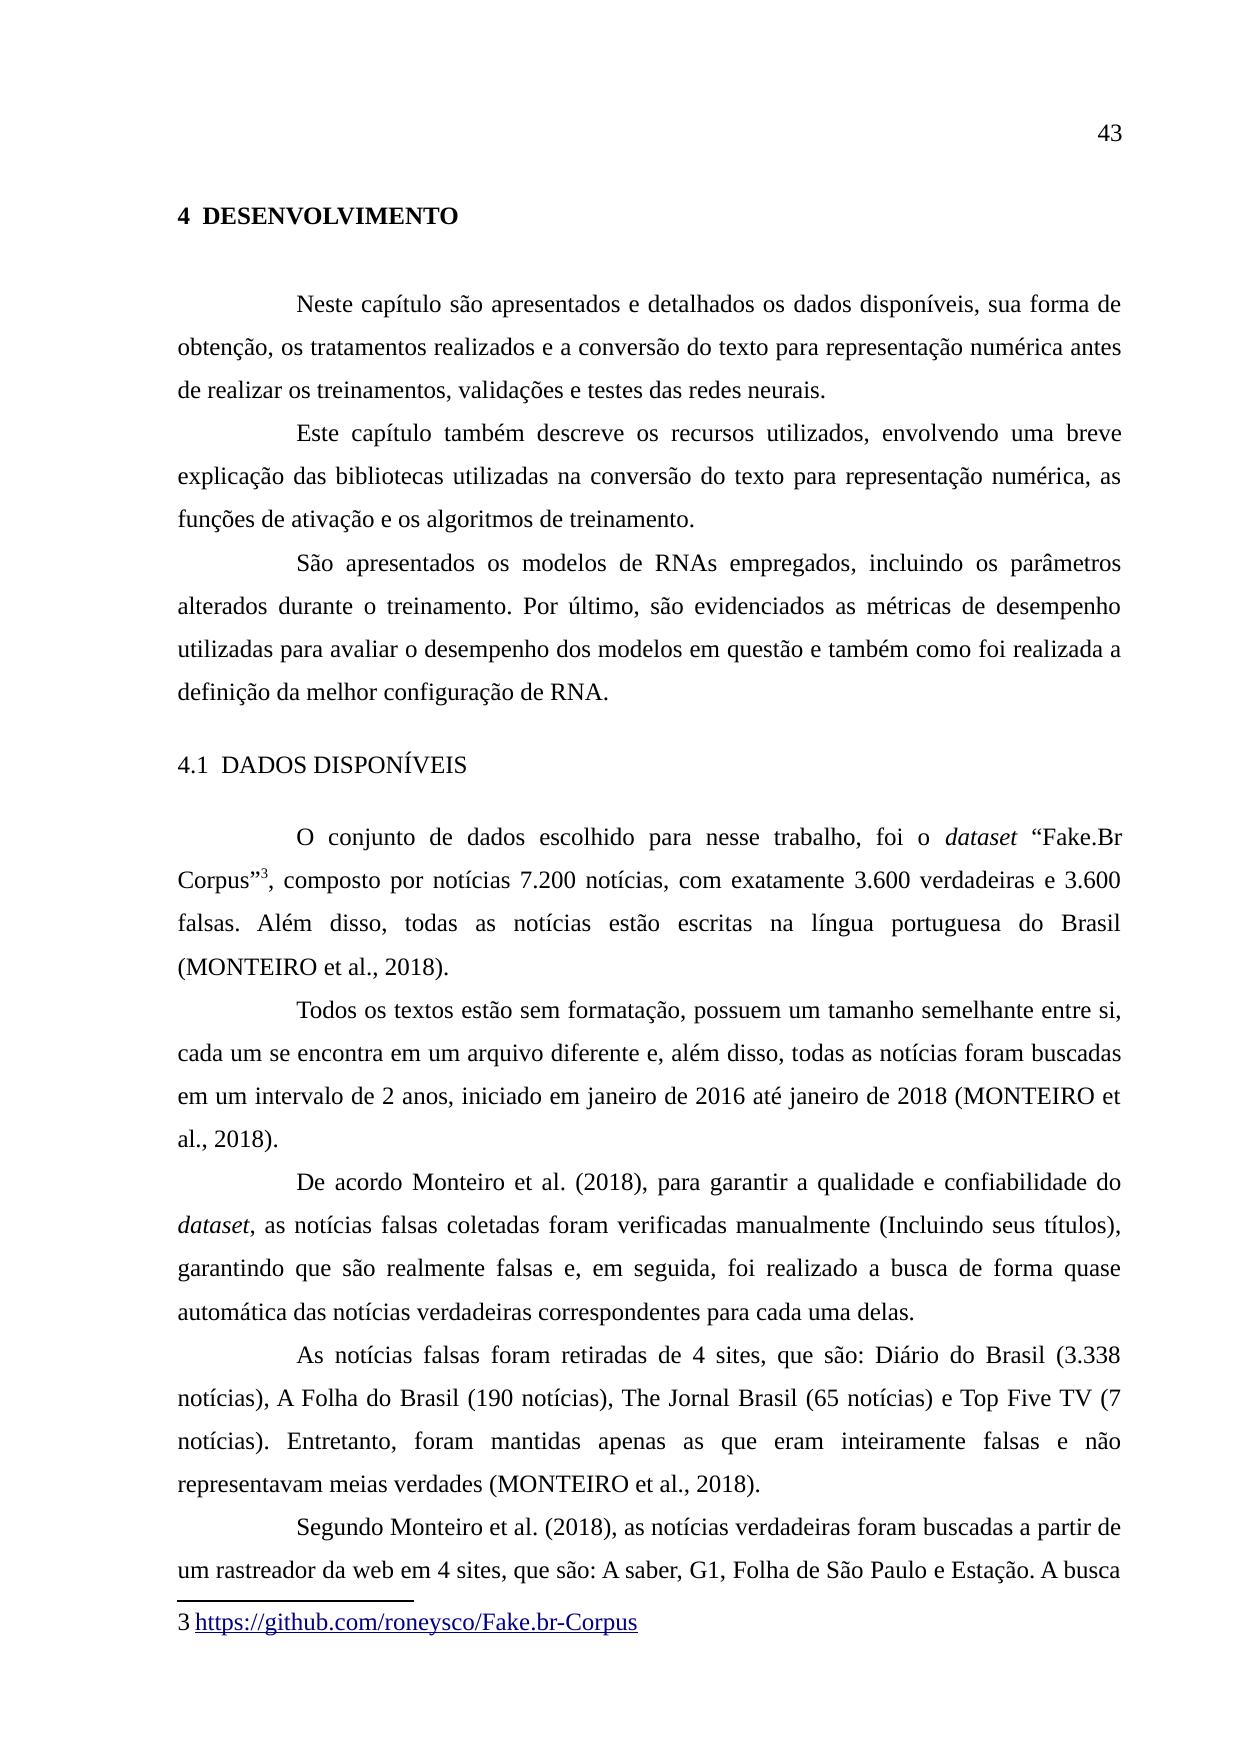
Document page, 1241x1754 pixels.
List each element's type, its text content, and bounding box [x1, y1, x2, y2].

text Neste capítulo são apresentados e detalhados os dados disponíveis, sua forma de obtenção, os tratamentos realizados e a conversão do texto para representação numérica antes de realizar os treinamentos, validações e testes das redes neurais. [177, 289, 1122, 404]
text Este capítulo também descreve os recursos utilizados, envolvendo uma breve explicação das bibliotecas utilizadas na conversão do texto para representação numérica, as funções de ativação e os algoritmos de treinamento. [177, 418, 1122, 533]
subtitle DESENVOLVIMENTO [177, 201, 1122, 230]
text O conjunto de dados escolhido para nesse trabalho, foi o dataset “Fake.Br Corpus”, composto por notícias 7.200 notícias, com exatamente 3.600 verdadeiras e 3.600 falsas. Além disso, todas as notícias estão escritas na língua portuguesa do Brasil (MONTEIRO et al., 2018). [177, 822, 1122, 980]
text As notícias falsas foram retiradas de 4 sites, que são: Diário do Brasil (3.338 notícias), A Folha do Brasil (190 notícias), The Jornal Brasil (65 notícias) e Top Five TV (7 notícias). Entretanto, foram mantidas apenas as que eram inteiramente falsas e não representavam meias verdades (MONTEIRO et al., 2018). [177, 1340, 1122, 1498]
text Todos os textos estão sem formatação, possuem um tamanho semelhante entre si, cada um se encontra em um arquivo diferente e, além disso, todas as notícias foram buscadas em um intervalo de 2 anos, iniciado em janeiro de 2016 até janeiro de 2018 (MONTEIRO et al., 2018). [177, 995, 1122, 1153]
subtitle DADOS DISPONÍVEIS [177, 750, 1122, 778]
text De acordo Monteiro et al. (2018), para garantir a qualidade e confiabilidade do dataset, as notícias falsas coletadas foram verificadas manualmente (Incluindo seus títulos), garantindo que são realmente falsas e, em seguida, foi realizado a busca de forma quase automática das notícias verdadeiras correspondentes para cada uma delas. [177, 1167, 1122, 1325]
text https://github.com/roneysco/Fake.br-Corpus [177, 1607, 1122, 1636]
text Segundo Monteiro et al. (2018), as notícias verdadeiras foram buscadas a partir de um rastreador da web em 4 sites, que são: A saber, G1, Folha de São Paulo e Estação. A busca [177, 1512, 1122, 1584]
text São apresentados os modelos de RNAs empregados, incluindo os parâmetros alterados durante o treinamento. Por último, são evidenciados as métricas de desempenho utilizadas para avaliar o desempenho dos modelos em questão e também como foi realizada a definição da melhor configuração de RNA. [177, 548, 1122, 706]
